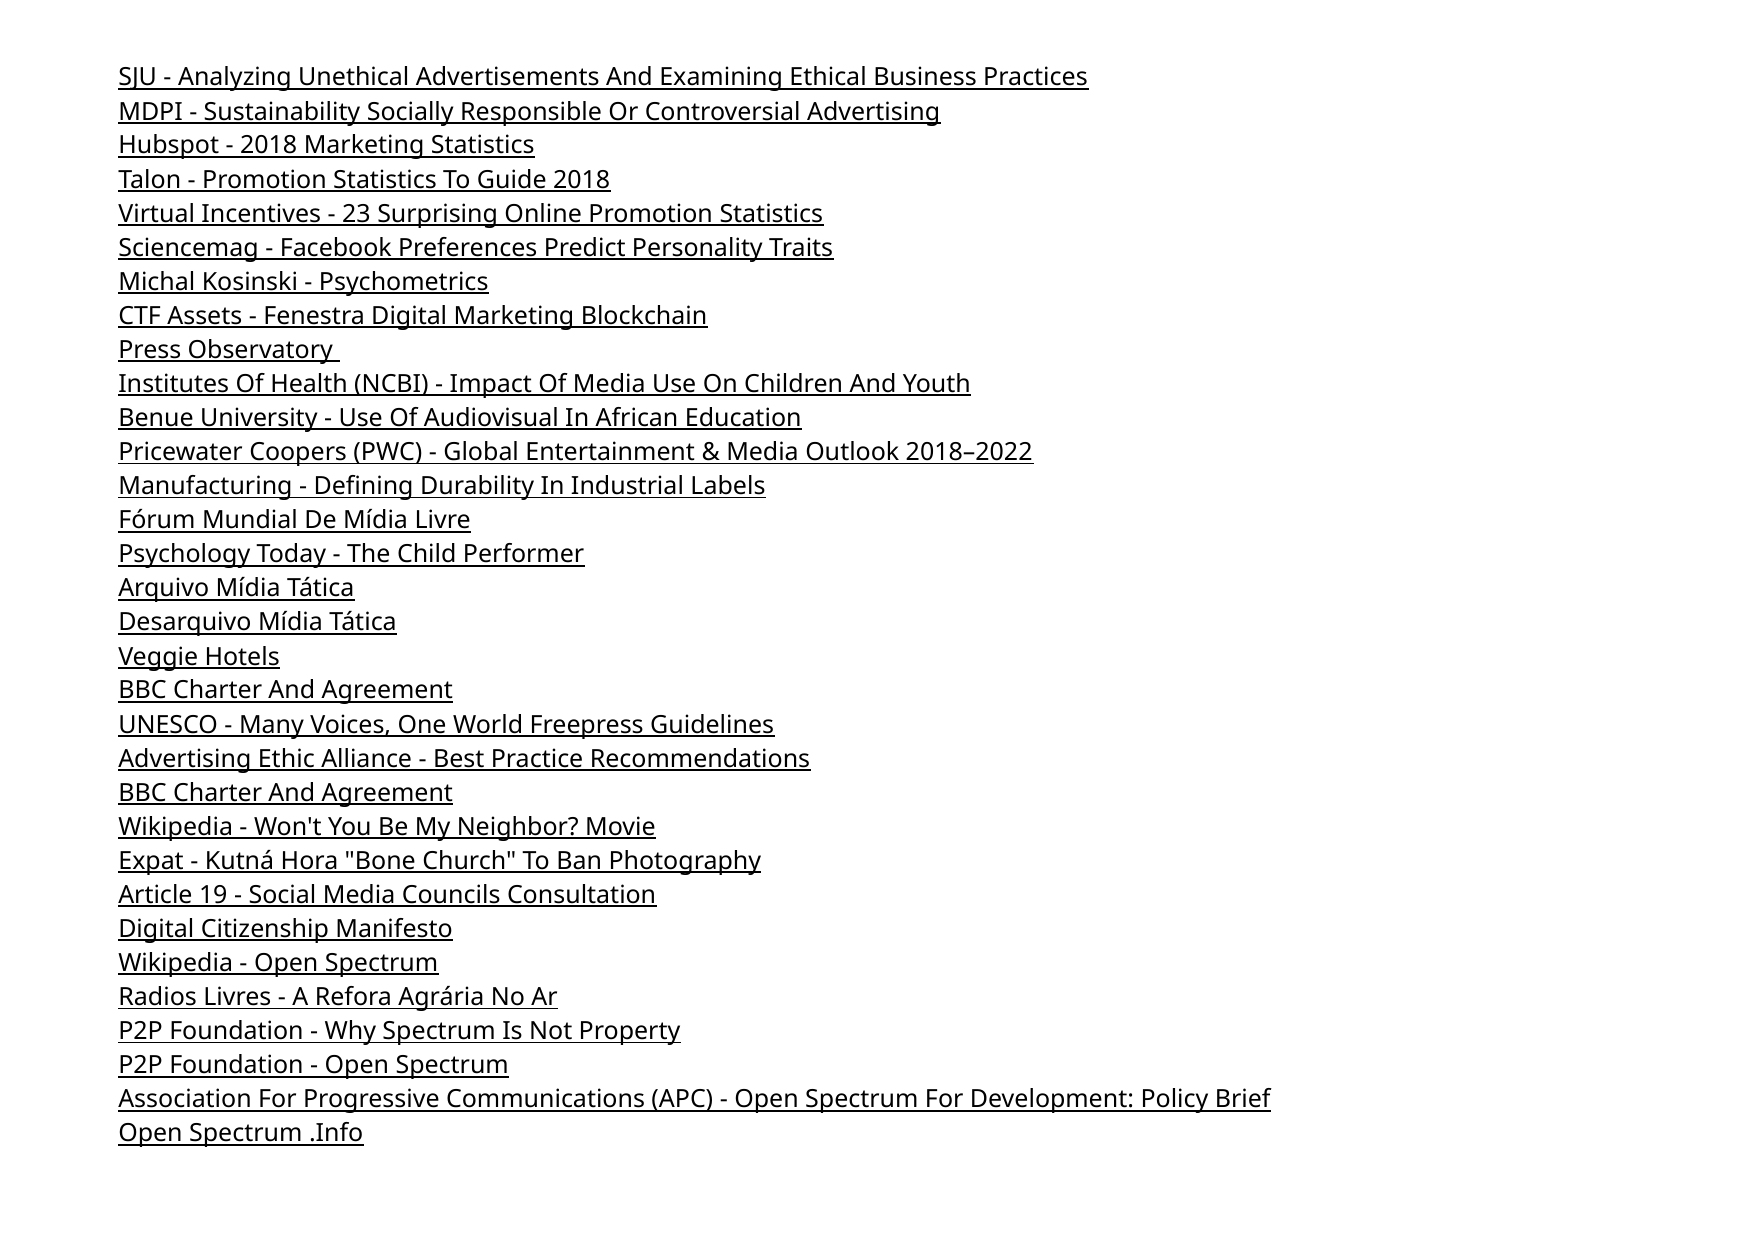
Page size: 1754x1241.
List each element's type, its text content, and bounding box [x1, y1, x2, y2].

subtitle Desarquivo Mídia Tática [118, 604, 1695, 638]
subtitle Article 19 - Social Media Councils Consultation [118, 877, 1695, 911]
subtitle Open Spectrum .Info [118, 1115, 1695, 1149]
subtitle Digital Citizenship Manifesto [118, 911, 1695, 945]
subtitle Advertising Ethic Alliance - Best Practice Recommendations [118, 740, 1695, 774]
subtitle Wikipedia - Open Spectrum [118, 945, 1695, 979]
subtitle Manufacturing - Defining Durability In Industrial Labels [118, 468, 1695, 502]
subtitle Sciencemag - Facebook Preferences Predict Personality Traits [118, 229, 1695, 263]
subtitle Virtual Incentives - 23 Surprising Online Promotion Statistics [118, 195, 1695, 229]
subtitle P2P Foundation - Open Spectrum [118, 1047, 1695, 1081]
subtitle Wikipedia - Won't You Be My Neighbor? Movie [118, 808, 1695, 842]
subtitle Psychology Today - The Child Performer [118, 536, 1695, 570]
subtitle P2P Foundation - Why Spectrum Is Not Property [118, 1013, 1695, 1047]
subtitle Veggie Hotels [118, 638, 1695, 672]
subtitle MDPI - Sustainability Socially Responsible Or Controversial Advertising [118, 93, 1695, 127]
subtitle BBC Charter And Agreement [118, 774, 1695, 808]
subtitle Arquivo Mídia Tática [118, 570, 1695, 604]
subtitle CTF Assets - Fenestra Digital Marketing Blockchain [118, 297, 1695, 332]
subtitle Hubspot - 2018 Marketing Statistics [118, 127, 1695, 161]
subtitle Fórum Mundial De Mídia Livre [118, 502, 1695, 536]
subtitle Association For Progressive Communications (APC) - Open Spectrum For Development: Policy Brief [118, 1081, 1695, 1115]
subtitle Talon - Promotion Statistics To Guide 2018 [118, 161, 1695, 195]
subtitle Expat - Kutná Hora "Bone Church" To Ban Photography [118, 842, 1695, 877]
subtitle UNESCO - Many Voices, One World Freepress Guidelines [118, 706, 1695, 740]
subtitle Press Observatory [118, 332, 1695, 366]
subtitle Benue University - Use Of Audiovisual In African Education [118, 400, 1695, 434]
subtitle Michal Kosinski - Psychometrics [118, 263, 1695, 297]
subtitle BBC Charter And Agreement [118, 672, 1695, 706]
subtitle Institutes Of Health (NCBI) - Impact Of Media Use On Children And Youth [118, 366, 1695, 400]
subtitle Radios Livres - A Refora Agrária No Ar [118, 979, 1695, 1013]
subtitle SJU - Analyzing Unethical Advertisements And Examining Ethical Business Practices [118, 59, 1695, 93]
subtitle Pricewater Coopers (PWC) - Global Entertainment & Media Outlook 2018–2022 [118, 434, 1695, 468]
